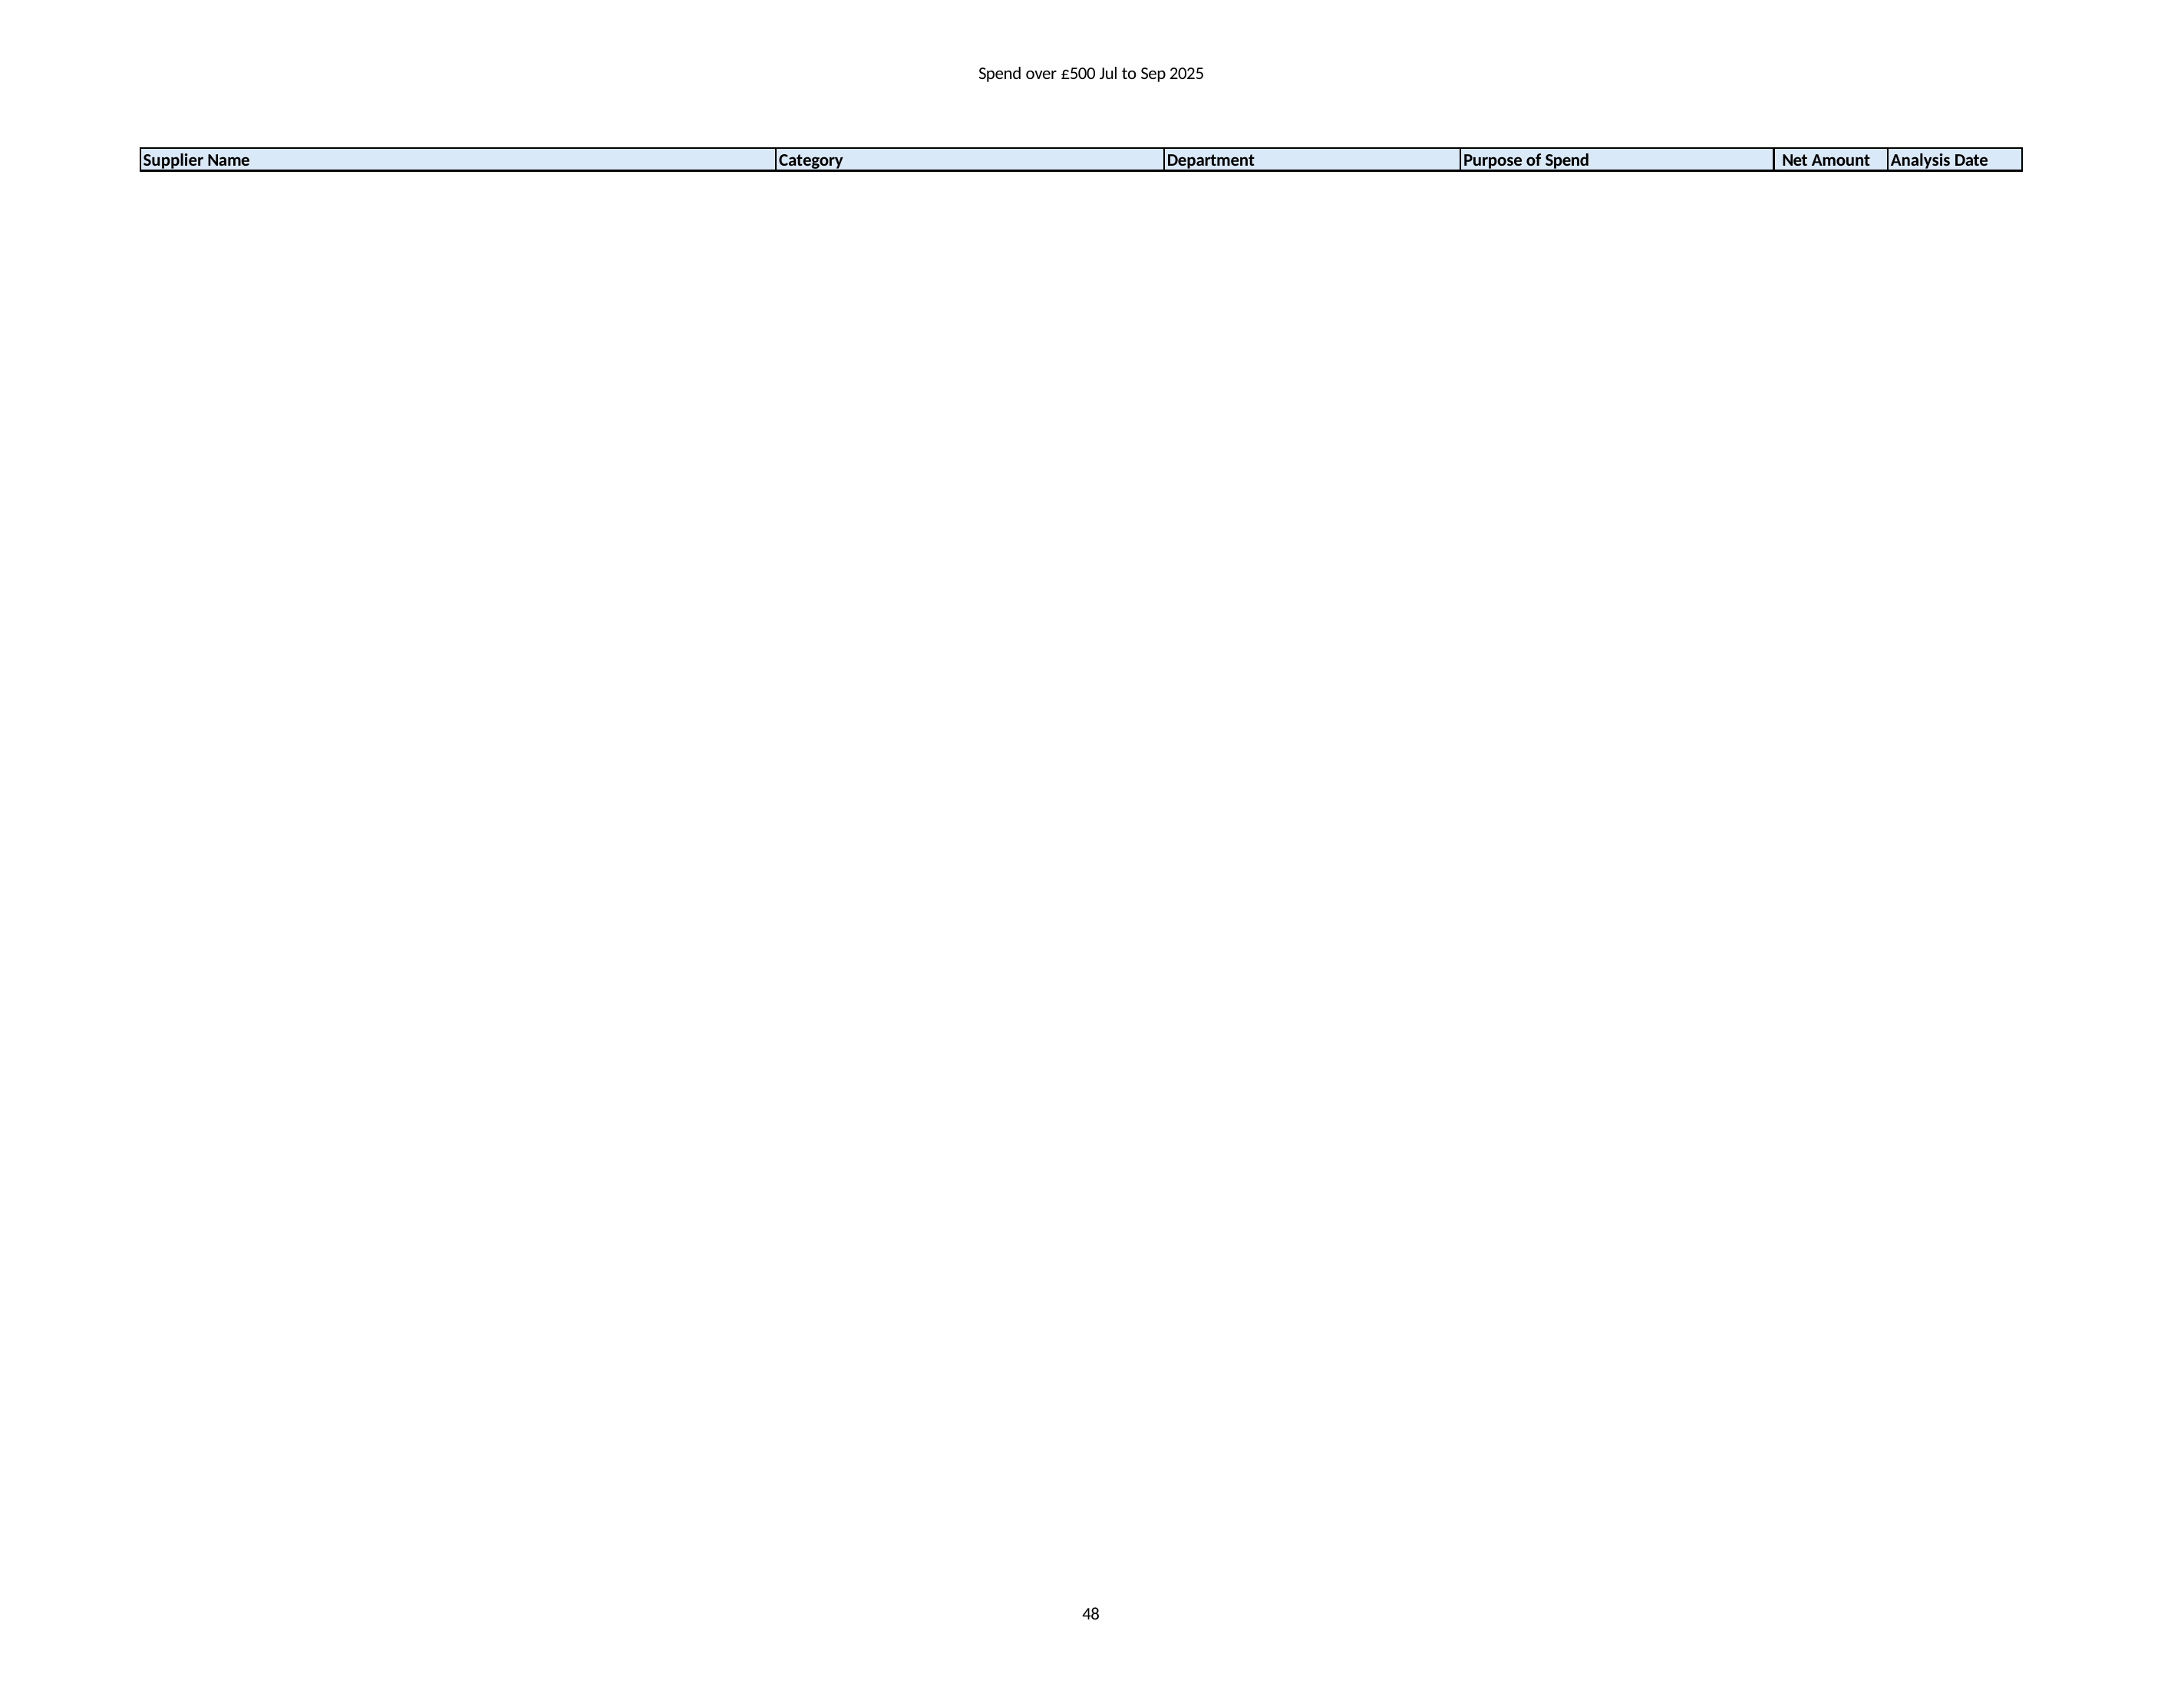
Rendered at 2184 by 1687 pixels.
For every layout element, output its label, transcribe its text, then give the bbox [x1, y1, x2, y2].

table_header Department [1165, 149, 1460, 170]
table_header Category [777, 149, 1163, 170]
table_header Net Amount [1775, 149, 1887, 170]
table_header Analysis Date [1889, 149, 2021, 170]
table_header Purpose of Spend [1461, 149, 1773, 170]
table_header Supplier Name [141, 149, 775, 170]
